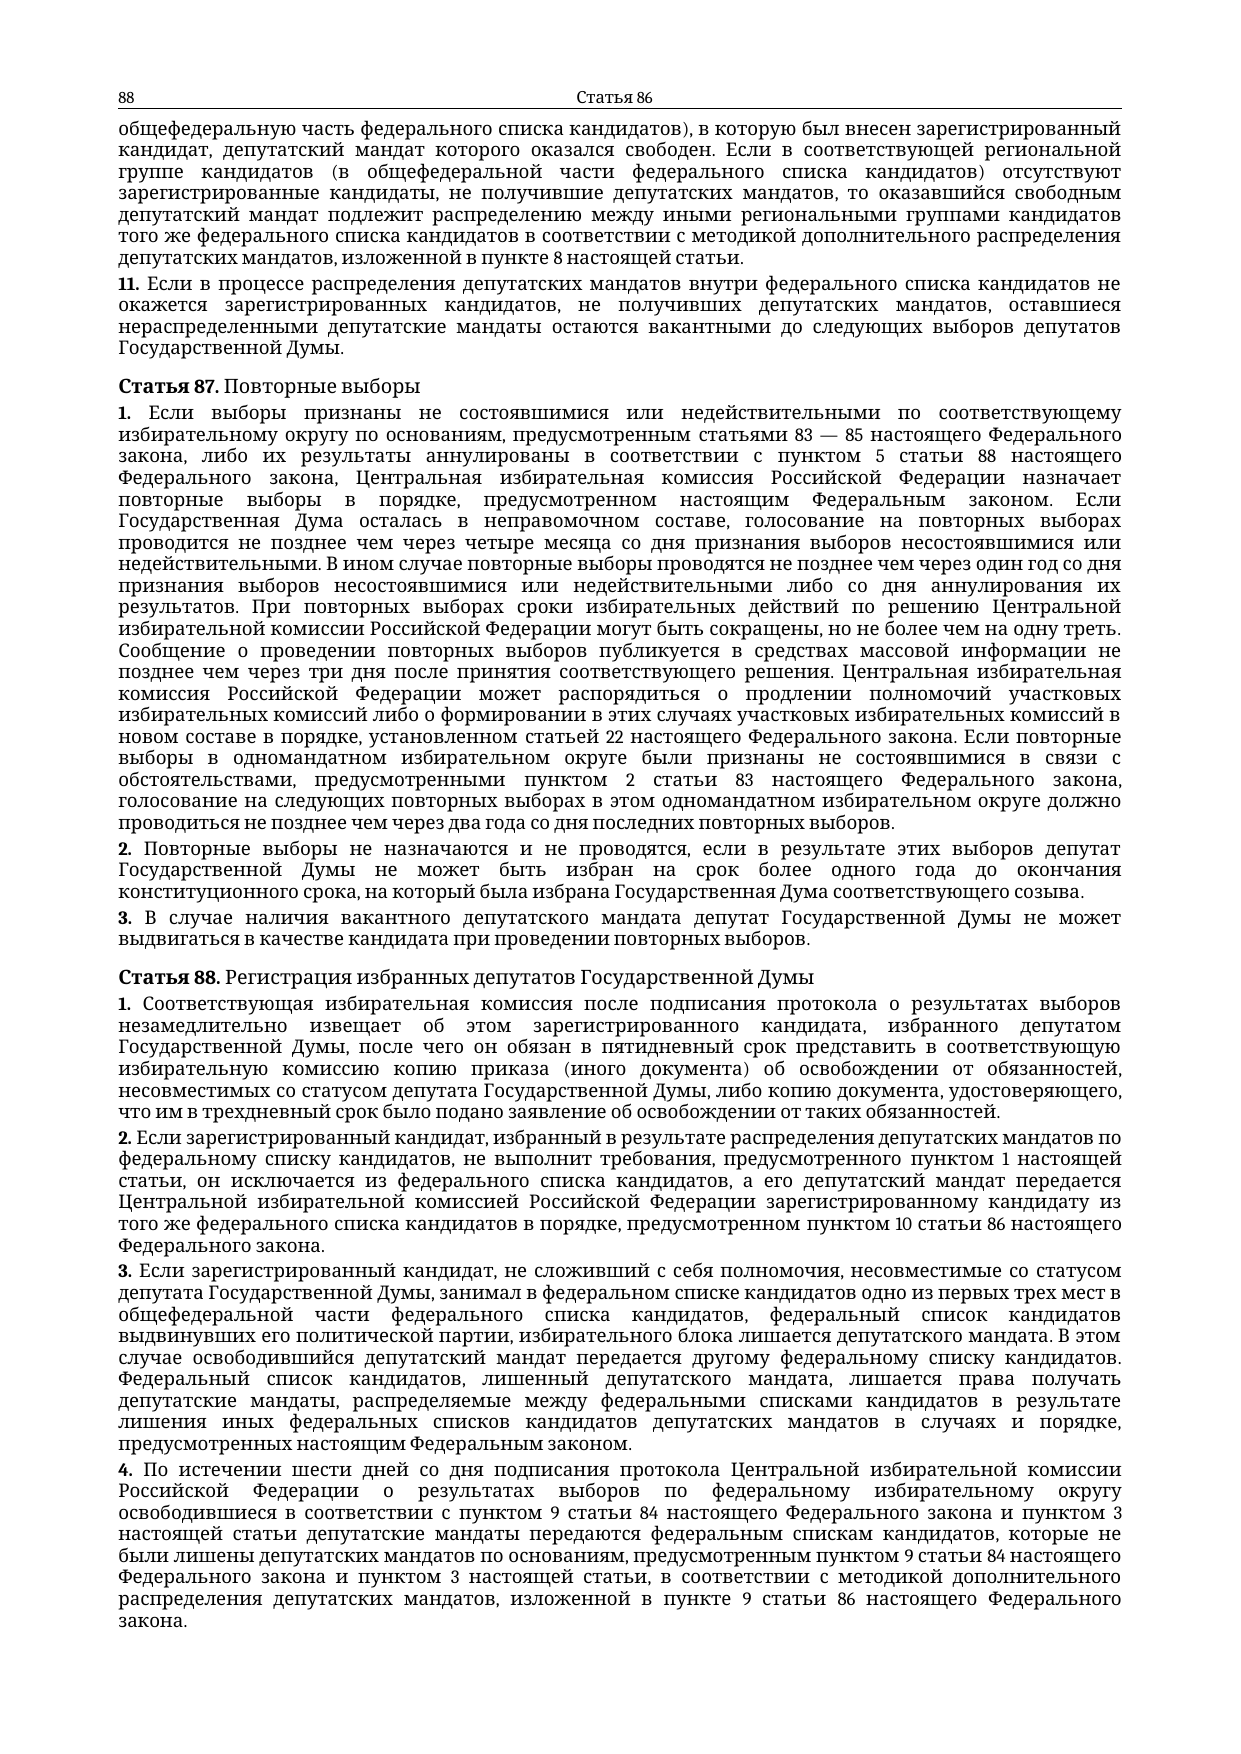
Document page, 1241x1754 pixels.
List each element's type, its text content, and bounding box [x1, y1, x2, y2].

subtitle Статья 87. Повторные выборы [118, 376, 1122, 399]
text 1. Соответствующая избирательная комиссия после подписания протокола о результатах выборов незамедлительно извещает об этом зарегистрированного кандидата, избранного депутатом Государственной Думы, после чего он обязан в пятидневный срок представить в соответствующую избирательную комиссию копию приказа (иного документа) об освобождении от обязанностей, несовместимых со статусом депутата Государственной Думы, либо копию документа, удостоверяющего, что им в трехдневный срок было подано заявление об освобождении от таких обязанностей. [118, 994, 1122, 1123]
text 2. Если зарегистрированный кандидат, избранный в результате распределения депутатских мандатов по федеральному списку кандидатов, не выполнит требования, предусмотренного пунктом 1 настоящей статьи, он исключается из федерального списка кандидатов, а его депутатский мандат передается Центральной избирательной комиссией Российской Федерации зарегистрированному кандидату из того же федерального списка кандидатов в порядке, предусмотренном пунктом 10 статьи 86 настоящего Федерального закона. [118, 1127, 1122, 1257]
subtitle Статья 88. Регистрация избранных депутатов Государственной Думы [118, 967, 1122, 990]
text 2. Повторные выборы не назначаются и не проводятся, если в результате этих выборов депутат Государственной Думы не может быть избран на срок более одного года до окончания конституционного срока, на который была избрана Государственная Дума соответствующего созыва. [118, 838, 1122, 903]
text 11. Если в процессе распределения депутатских мандатов внутри федерального списка кандидатов не окажется зарегистрированных кандидатов, не получивших депутатских мандатов, оставшиеся нераспределенными депутатские мандаты остаются вакантными до следующих выборов депутатов Государственной Думы. [118, 273, 1122, 359]
text 3. Если зарегистрированный кандидат, не сложивший с себя полномочия, несовместимые со статусом депутата Государственной Думы, занимал в федеральном списке кандидатов одно из первых трех мест в общефедеральной части федерального списка кандидатов, федеральный список кандидатов выдвинувших его политической партии, избирательного блока лишается депутатского мандата. В этом случае освободившийся депутатский мандат передается другому федеральному списку кандидатов. Федеральный список кандидатов, лишенный депутатского мандата, лишается права получать депутатские мандаты, распределяемые между федеральными списками кандидатов в результате лишения иных федеральных списков кандидатов депутатских мандатов в случаях и порядке, предусмотренных настоящим Федеральным законом. [118, 1261, 1122, 1455]
text 1. Если выборы признаны не состоявшимися или недействительными по соответствующему избирательному округу по основаниям, предусмотренным статьями 83 — 85 настоящего Федерального закона, либо их результаты аннулированы в соответствии с пунктом 5 статьи 88 настоящего Федерального закона, Центральная избирательная комиссия Российской Федерации назначает повторные выборы в порядке, предусмотренном настоящим Федеральным законом. Если Государственная Дума осталась в неправомочном составе, голосование на повторных выборах проводится не позднее чем через четыре месяца со дня признания выборов несостоявшимися или недействительными. В ином случае повторные выборы проводятся не позднее чем через один год со дня признания выборов несостоявшимися или недействительными либо со дня аннулирования их результатов. При повторных выборах сроки избирательных действий по решению Центральной избирательной комиссии Российской Федерации могут быть сокращены, но не более чем на одну треть. Сообщение о проведении повторных выборов публикуется в средствах массовой информации не позднее чем через три дня после принятия соответствующего решения. Центральная избирательная комиссия Российской Федерации может распорядиться о продлении полномочий участковых избирательных комиссий либо о формировании в этих случаях участковых избирательных комиссий в новом составе в порядке, установленном статьей 22 настоящего Федерального закона. Если повторные выборы в одномандатном избирательном округе были признаны не состоявшимися в связи с обстоятельствами, предусмотренными пунктом 2 статьи 83 настоящего Федерального закона, голосование на следующих повторных выборах в этом одномандатном избирательном округе должно проводиться не позднее чем через два года со дня последних повторных выборов. [118, 403, 1122, 834]
text общефедеральную часть федерального списка кандидатов), в которую был внесен зарегистрированный кандидат, депутатский мандат которого оказался свободен. Если в соответствующей региональной группе кандидатов (в общефедеральной части федерального списка кандидатов) отсутствуют зарегистрированные кандидаты, не получившие депутатских мандатов, то оказавшийся свободным депутатский мандат подлежит распределению между иными региональными группами кандидатов того же федерального списка кандидатов в соответствии с методикой дополнительного распределения депутатских мандатов, изложенной в пункте 8 настоящей статьи. [118, 118, 1122, 269]
text 4. По истечении шести дней со дня подписания протокола Центральной избирательной комиссии Российской Федерации о результатах выборов по федеральному избирательному округу освободившиеся в соответствии с пунктом 9 статьи 84 настоящего Федерального закона и пунктом 3 настоящей статьи депутатские мандаты передаются федеральным спискам кандидатов, которые не были лишены депутатских мандатов по основаниям, предусмотренным пунктом 9 статьи 84 настоящего Федерального закона и пунктом 3 настоящей статьи, в соответствии с методикой дополнительного распределения депутатских мандатов, изложенной в пункте 9 статьи 86 настоящего Федерального закона. [118, 1459, 1122, 1632]
text 3. В случае наличия вакантного депутатского мандата депутат Государственной Думы не может выдвигаться в качестве кандидата при проведении повторных выборов. [118, 907, 1122, 950]
